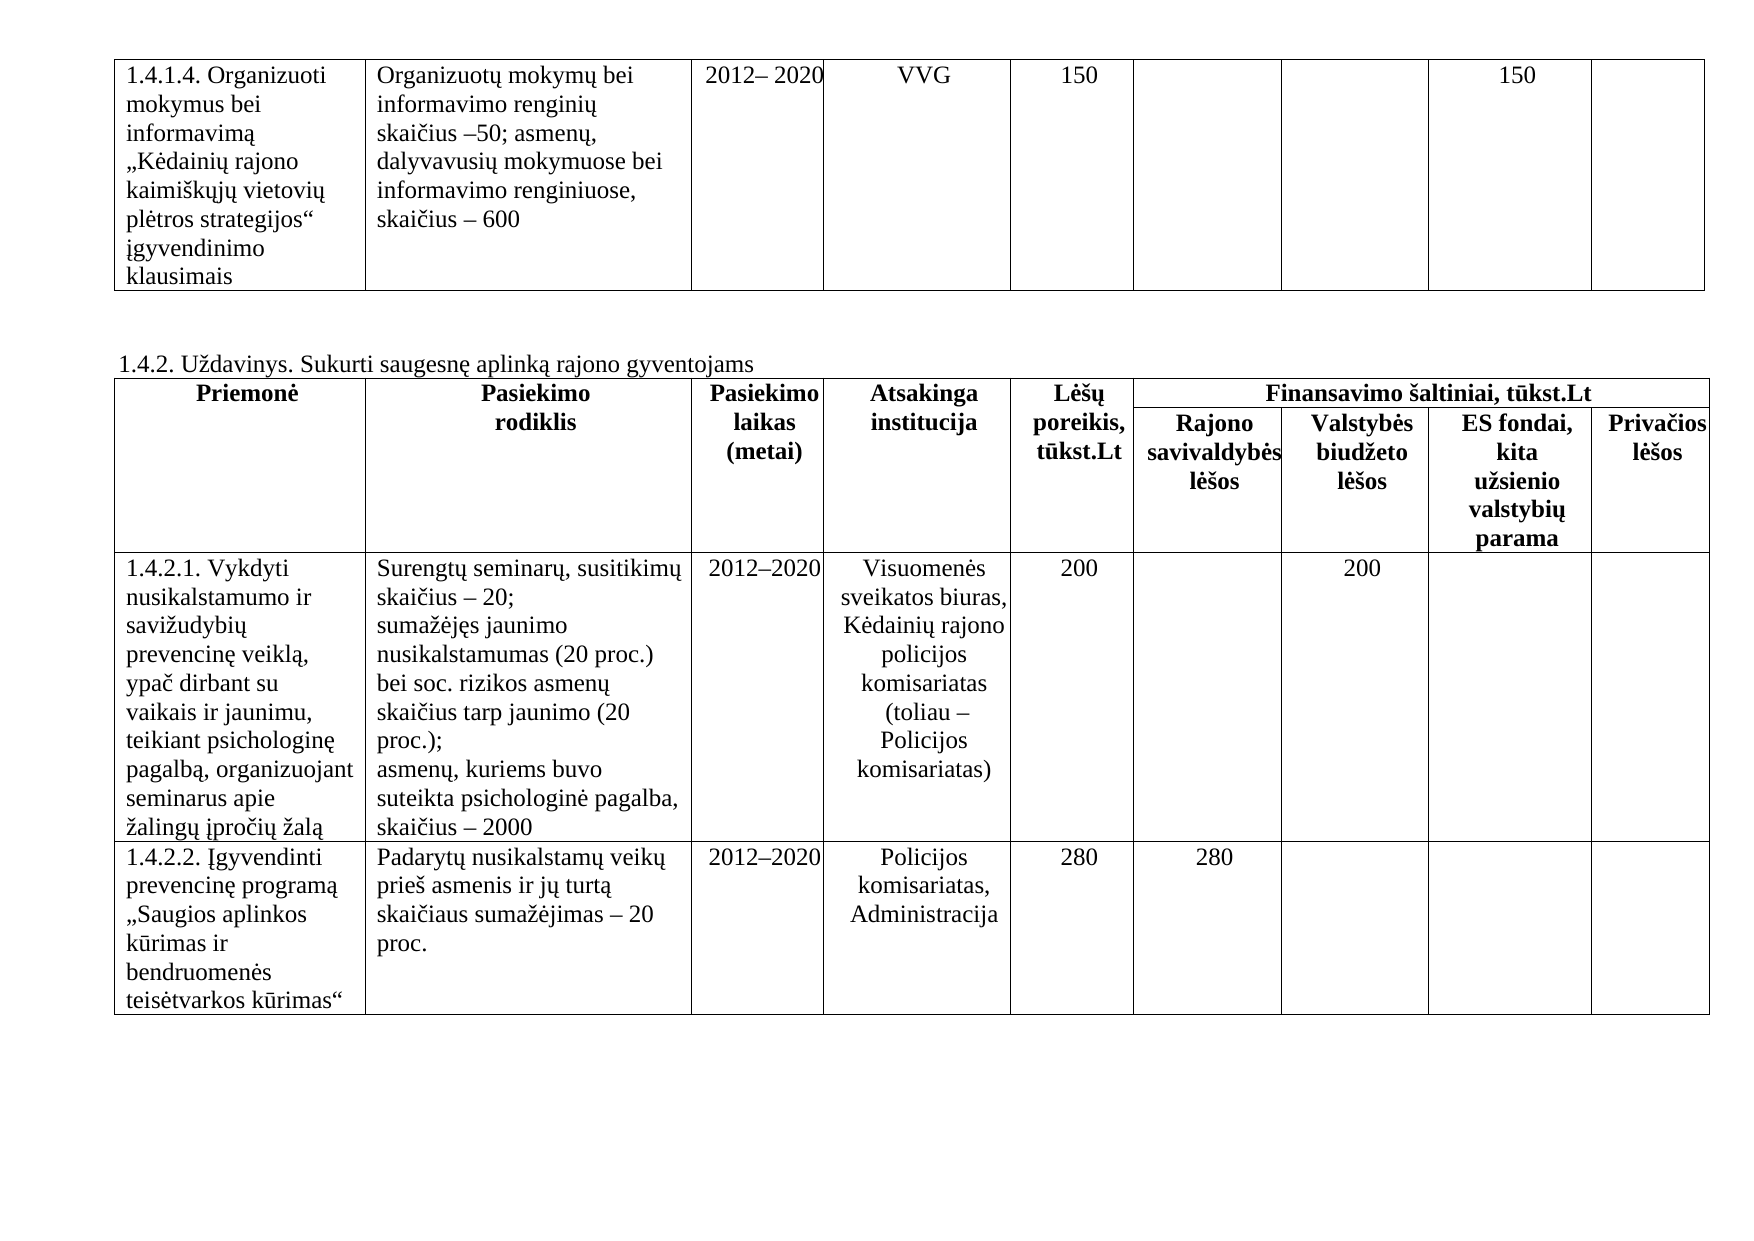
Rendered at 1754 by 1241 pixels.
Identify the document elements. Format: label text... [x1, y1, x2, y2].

table_header Priemonė [115, 379, 365, 552]
table_cell [1282, 842, 1428, 1014]
table_cell 280 [1134, 842, 1281, 1014]
table_cell 1.4.2.2. Įgyvendinti prevencinę programą „Saugios aplinkos kūrimas ir bendruomenės teisėtvarkos kūrimas“ [115, 842, 365, 1014]
table_cell [1592, 842, 1709, 1014]
table_cell [1592, 60, 1704, 290]
table_cell Policijos komisariatas, Administracija [824, 842, 1010, 1014]
table_cell Visuomenės sveikatos biuras, Kėdainių rajono policijos komisariatas (toliau – Policijos komisariatas) [824, 553, 1010, 841]
table_header Finansavimo šaltiniai, tūkst.Lt [1134, 379, 1709, 407]
table_header Lėšų poreikis, tūkst.Lt [1011, 379, 1133, 552]
table_cell [1134, 60, 1281, 290]
table_cell 2012– 2020 [692, 60, 823, 290]
table_cell Organizuotų mokymų bei informavimo renginių skaičius –50; asmenų, dalyvavusių mokymuose bei informavimo renginiuose, skaičius – 600 [366, 60, 691, 290]
table_cell 2012–2020 [692, 553, 823, 841]
table_header Pasiekimo laikas (metai) [692, 379, 823, 552]
table_cell [1429, 842, 1591, 1014]
table_cell 1.4.1.4. Organizuoti mokymus bei informavimą „Kėdainių rajono kaimiškųjų vietovių plėtros strategijos“ įgyvendinimo klausimais [115, 60, 365, 290]
table_cell 280 [1011, 842, 1133, 1014]
table_cell 200 [1011, 553, 1133, 841]
table_cell VVG [824, 60, 1010, 290]
table_cell ES fondai, kita užsienio valstybių parama [1429, 408, 1591, 552]
table_cell [1282, 60, 1428, 290]
table_header Atsakinga institucija [824, 379, 1010, 552]
table_cell Surengtų seminarų, susitikimų skaičius – 20; sumažėjęs jaunimo nusikalstamumas (20 proc.) bei soc. rizikos asmenų skaičius tarp jaunimo (20 proc.); asmenų, kuriems buvo suteikta psichologinė pagalba, skaičius – 2000 [366, 553, 691, 841]
table_cell Rajono savivaldybės lėšos [1134, 408, 1281, 552]
table_cell 150 [1429, 60, 1591, 290]
table_cell 150 [1011, 60, 1133, 290]
table_cell 1.4.2.1. Vykdyti nusikalstamumo ir savižudybių prevencinę veiklą, ypač dirbant su vaikais ir jaunimu, teikiant psichologinę pagalbą, organizuojant seminarus apie žalingų įpročių žalą [115, 553, 365, 841]
table_cell [1592, 553, 1709, 841]
table_cell Privačios lėšos [1592, 408, 1709, 552]
text 1.4.2. Uždavinys. Sukurti saugesnę aplinką rajono gyventojams [118, 349, 1636, 377]
table_cell [1429, 553, 1591, 841]
table_cell Padarytų nusikalstamų veikų prieš asmenis ir jų turtą skaičiaus sumažėjimas – 20 proc. [366, 842, 691, 1014]
table_cell 200 [1282, 553, 1428, 841]
table_header Pasiekimo rodiklis [366, 379, 691, 552]
table_cell [1134, 553, 1281, 841]
table_cell 2012–2020 [692, 842, 823, 1014]
table_cell Valstybės biudžeto lėšos [1282, 408, 1428, 552]
